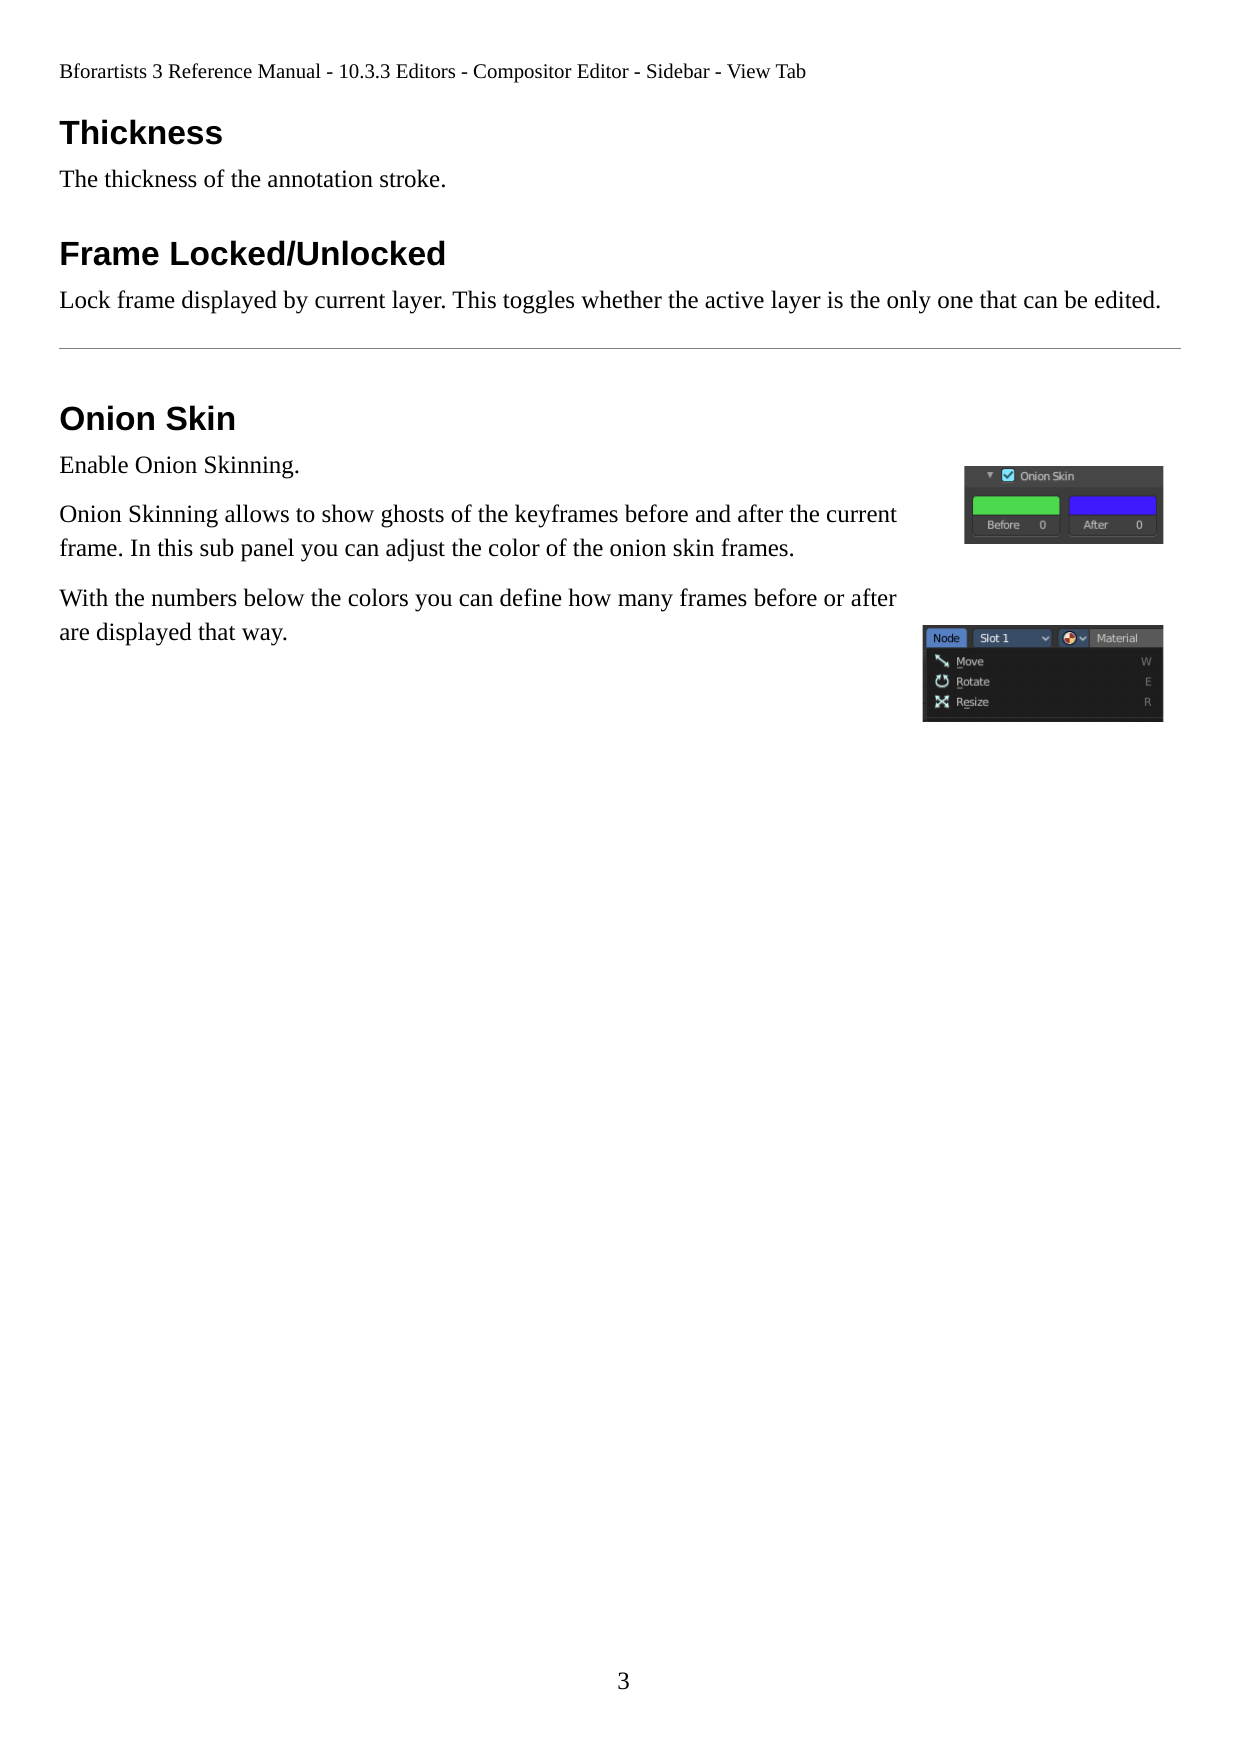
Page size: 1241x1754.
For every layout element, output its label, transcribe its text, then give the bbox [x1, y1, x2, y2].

subtitle Frame Locked/Unlocked [59, 234, 1181, 272]
subtitle Thickness [59, 113, 1181, 151]
text Onion Skinning allows to show ghosts of the keyframes before and after the current frame. In this sub panel you can adjust the color of the onion skin frames. [59, 499, 1181, 562]
text With the numbers below the colors you can define how many frames before or after are displayed that way. [59, 583, 1181, 646]
text The thickness of the annotation stroke. [59, 164, 1181, 192]
subtitle Onion Skin [59, 399, 1181, 437]
text Lock frame displayed by current layer. This toggles whether the active layer is the only one that can be edited. [59, 285, 1181, 313]
picture [922, 625, 1164, 722]
text Enable Onion Skinning. [59, 450, 1181, 479]
picture [964, 466, 1164, 544]
